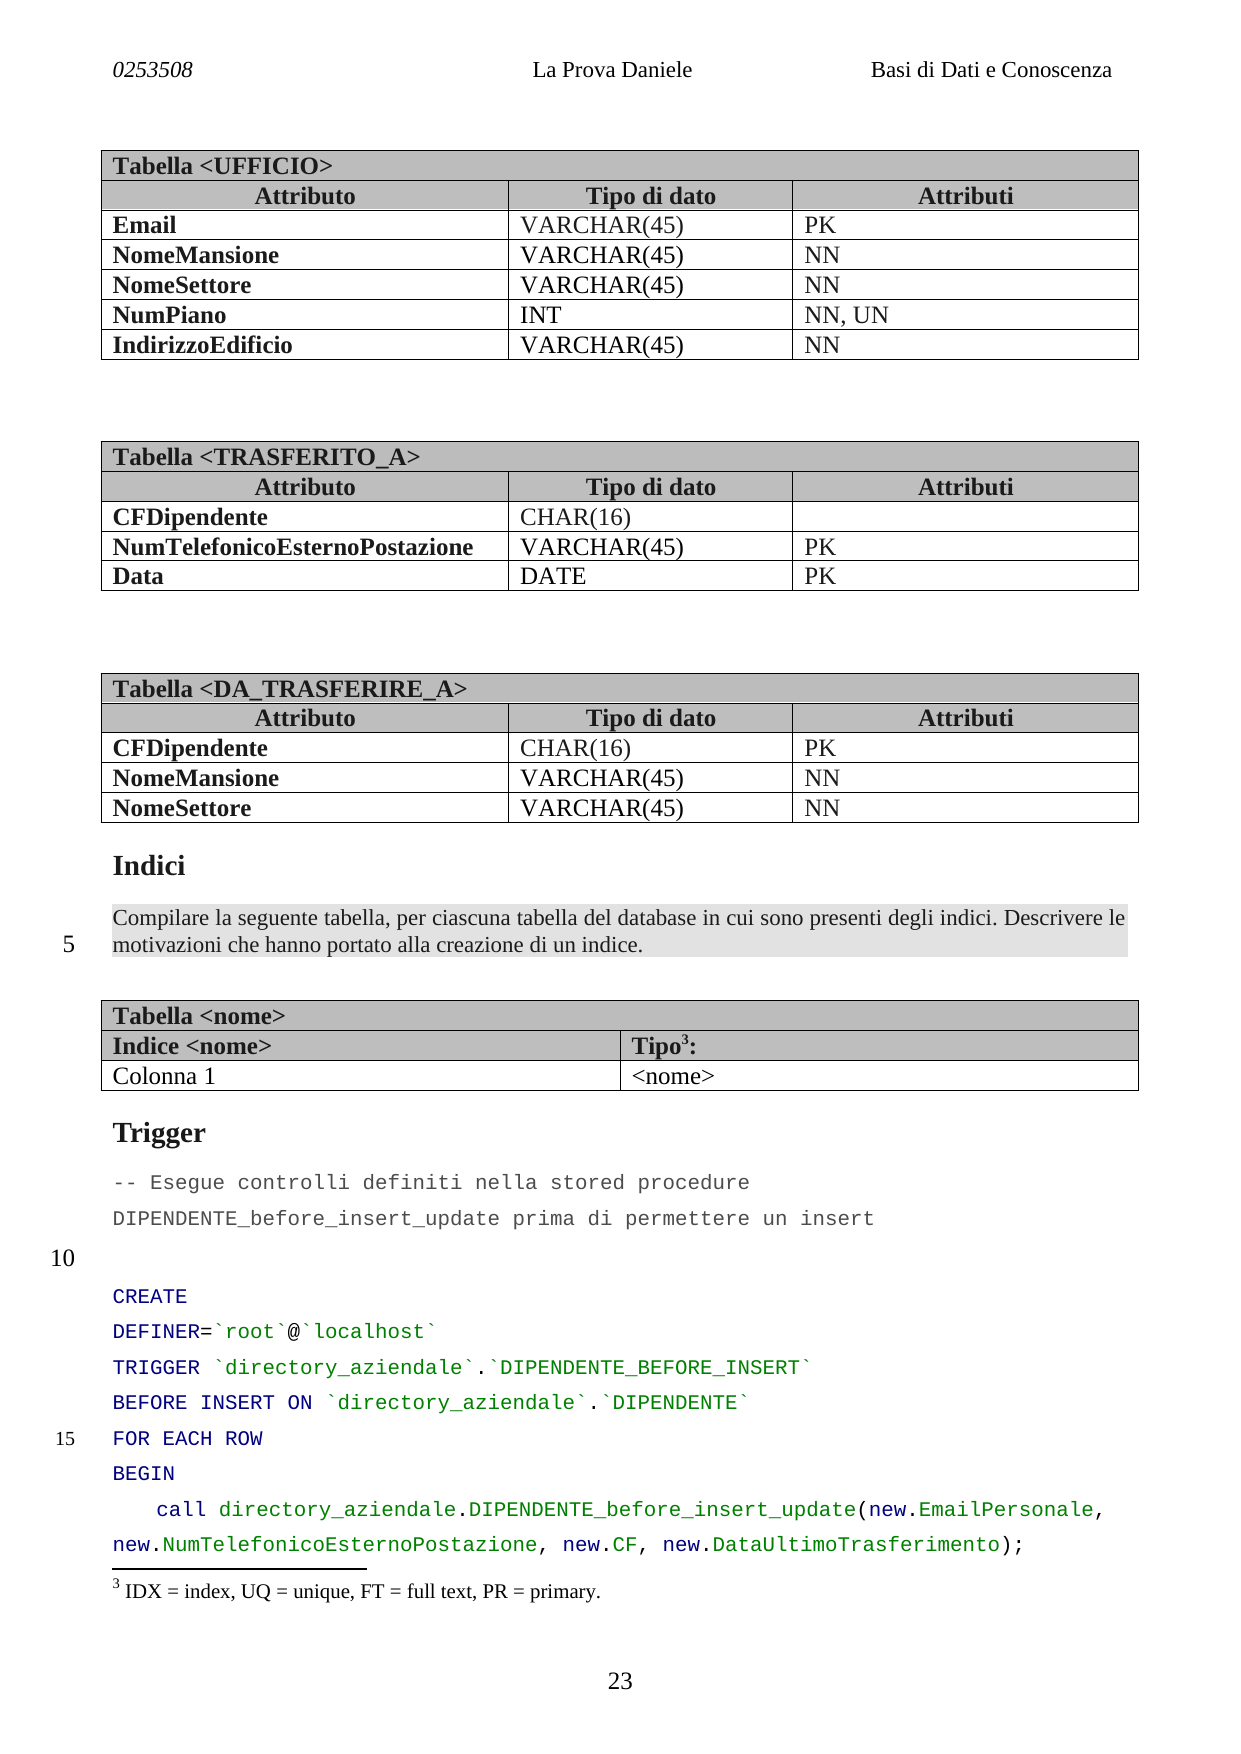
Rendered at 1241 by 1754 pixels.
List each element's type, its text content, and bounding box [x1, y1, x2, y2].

table_cell Tipo: [621, 1031, 1138, 1060]
text CREATE [112, 1286, 1128, 1310]
table_cell Data [102, 561, 508, 590]
table_cell Tipo di dato [509, 472, 792, 501]
text TRIGGER `directory_aziendale`.`DIPENDENTE_BEFORE_INSERT` [112, 1357, 1128, 1381]
text DEFINER=`root`@`localhost` [112, 1321, 1128, 1345]
subtitle Indici [112, 848, 1128, 881]
table_cell NN [793, 793, 1138, 822]
table_cell NN [793, 240, 1138, 269]
table_cell <nome> [621, 1061, 1138, 1089]
table_cell NomeSettore [102, 793, 508, 822]
table_cell Attributi [793, 181, 1138, 209]
table_cell DATE [509, 561, 792, 590]
text call directory_aziendale.DIPENDENTE_before_insert_update(new.EmailPersonale, new.NumTelefonicoEsternoPostazione, new.CF, new.DataUltimoTrasferimento); [112, 1498, 1128, 1558]
table_cell CFDipendente [102, 733, 508, 762]
table_cell NomeMansione [102, 240, 508, 269]
text -- Esegue controlli definiti nella stored procedure DIPENDENTE_before_insert_update prima di permettere un insert [112, 1172, 1128, 1231]
table_cell NN [793, 763, 1138, 792]
table_header Tabella <UFFICIO> [102, 151, 1138, 180]
table_cell Indice <nome> [102, 1031, 620, 1060]
table_cell IndirizzoEdificio [102, 330, 508, 358]
table_cell PK [793, 733, 1138, 762]
table_cell INT [509, 300, 792, 329]
table_header Tabella <nome> [102, 1001, 1138, 1030]
table_cell NN, UN [793, 300, 1138, 329]
table_cell NomeSettore [102, 270, 508, 299]
text Compilare la seguente tabella, per ciascuna tabella del database in cui sono presenti degli indici. Descrivere le motivazioni che hanno portato alla creazione di un indice. [112, 904, 1128, 957]
text BEFORE INSERT ON `directory_aziendale`.`DIPENDENTE` [112, 1392, 1128, 1416]
table_header Tabella <DA_TRASFERIRE_A> [102, 674, 1138, 702]
table_cell VARCHAR(45) [509, 763, 792, 792]
table_cell NomeMansione [102, 763, 508, 792]
table_cell PK [793, 532, 1138, 560]
table_cell VARCHAR(45) [509, 240, 792, 269]
subtitle Trigger [112, 1116, 1128, 1149]
table_cell Attributo [102, 181, 508, 209]
table_cell Attributo [102, 704, 508, 732]
table_cell Tipo di dato [509, 704, 792, 732]
table_cell CHAR(16) [509, 502, 792, 531]
table_cell Attributo [102, 472, 508, 501]
table_cell Attributi [793, 472, 1138, 501]
table_cell CFDipendente [102, 502, 508, 531]
table_cell NumTelefonicoEsternoPostazione [102, 532, 508, 560]
table_cell PK [793, 561, 1138, 590]
table_cell VARCHAR(45) [509, 532, 792, 560]
table_cell VARCHAR(45) [509, 793, 792, 822]
table_cell NumPiano [102, 300, 508, 329]
table_header Tabella <TRASFERITO_A> [102, 442, 1138, 471]
table_cell PK [793, 211, 1138, 239]
table_cell Attributi [793, 704, 1138, 732]
table_cell Colonna 1 [102, 1061, 620, 1089]
table_cell CHAR(16) [509, 733, 792, 762]
table_cell Tipo di dato [509, 181, 792, 209]
text BEGIN [112, 1463, 1128, 1487]
table_cell NN [793, 330, 1138, 358]
table_cell NN [793, 270, 1138, 299]
table_cell Email [102, 211, 508, 239]
table_cell VARCHAR(45) [509, 270, 792, 299]
table_cell [793, 502, 1138, 531]
text FOR EACH ROW [112, 1428, 1128, 1451]
table_cell VARCHAR(45) [509, 330, 792, 358]
table_cell VARCHAR(45) [509, 211, 792, 239]
